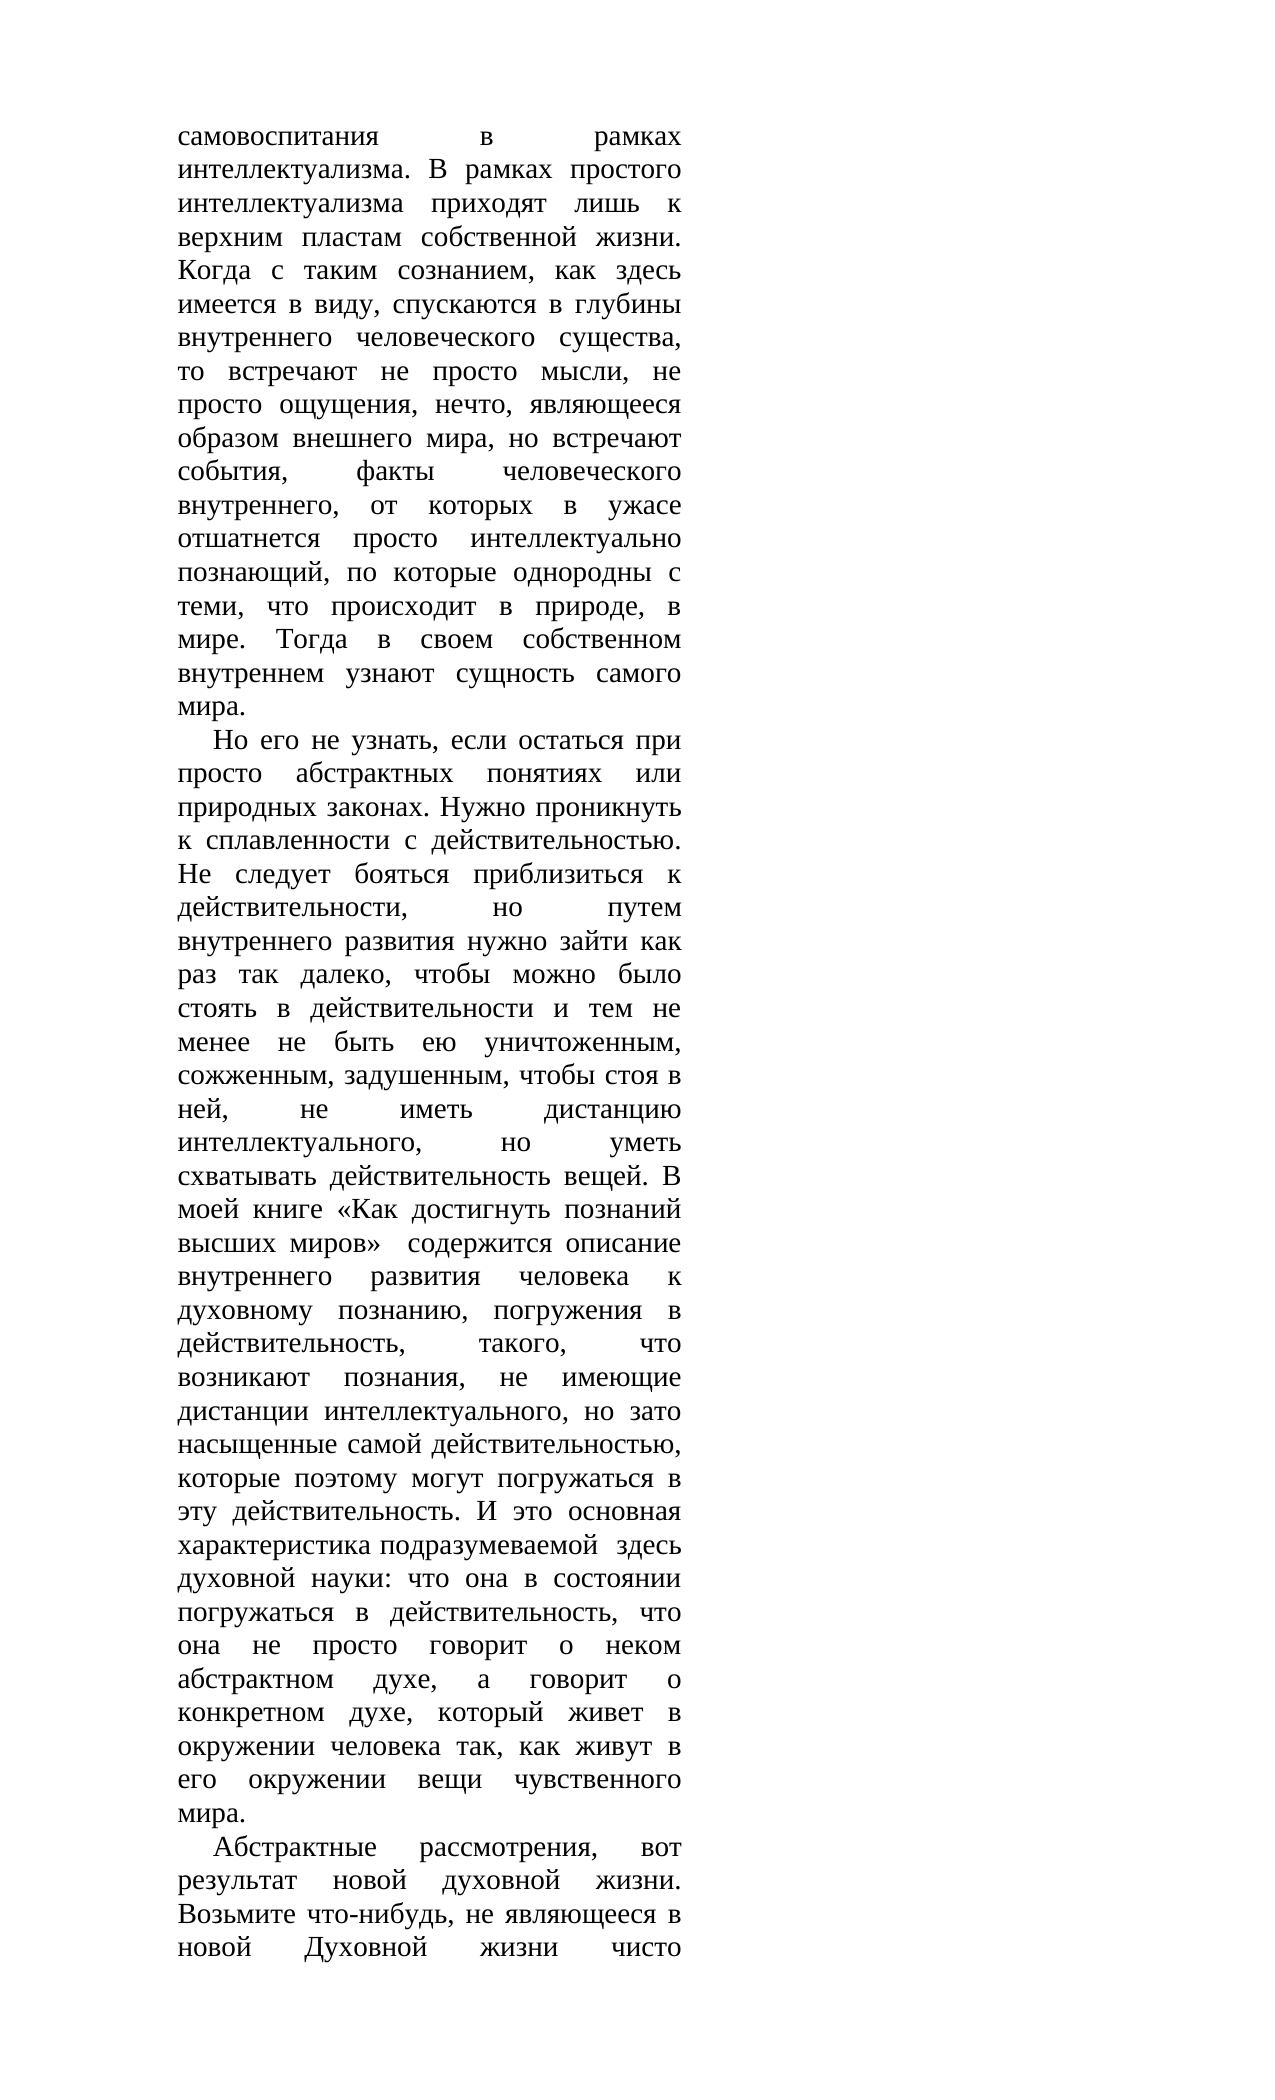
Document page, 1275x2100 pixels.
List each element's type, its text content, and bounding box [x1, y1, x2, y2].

table_header самовоспитания в рамках интеллектуализма. В рамках простого интеллектуализма приходят лишь к верхним пластам собственной жизни. Когда с таким сознанием, как здесь имеется в виду, спускаются в глубины внутреннего человеческого существа, то встречают не просто мысли, не просто ощущения, нечто, являющееся образом внешнего мира, но встречают события, факты человеческого внутреннего, от которых в ужасе отшатнется просто интеллектуально познающий, по которые однородны с теми, что происходит в природе, в мире. Тогда в своем собственном внутреннем узнают сущность самого мира. Но его не узнать, если остаться при просто абстрактных понятиях или природных законах. Нужно проникнуть к сплавленности с действительностью. Не следует бояться приблизиться к действительности, но путем внутреннего развития нужно зайти как раз так далеко, чтобы можно было стоять в действительности и тем не менее не быть ею уничтоженным, сожженным, задушенным, чтобы стоя в ней, не иметь дистанцию интеллектуального, но уметь схватывать действительность вещей. В моей книге «Как достигнуть познаний высших миров» содержится описание внутреннего развития человека к духовному познанию, погружения в действительность, такого, что возникают познания, не имеющие дистанции интеллектуального, но зато насыщенные самой действительностью, которые поэтому могут погружаться в эту действительность. И это основная характеристика подразумеваемой здесь духовной науки: что она в состоянии погружаться в действительность, что она не просто говорит о неком абстрактном духе, а говорит о конкретном духе, который живет в окружении человека так, как живут в его окружении вещи чувственного мира. Абстрактные рассмотрения, вот результат новой духовной жизни. Возьмите что-нибудь, не являющееся в новой Духовной жизни чисто [177, 118, 682, 1963]
table_header [682, 118, 1186, 1963]
